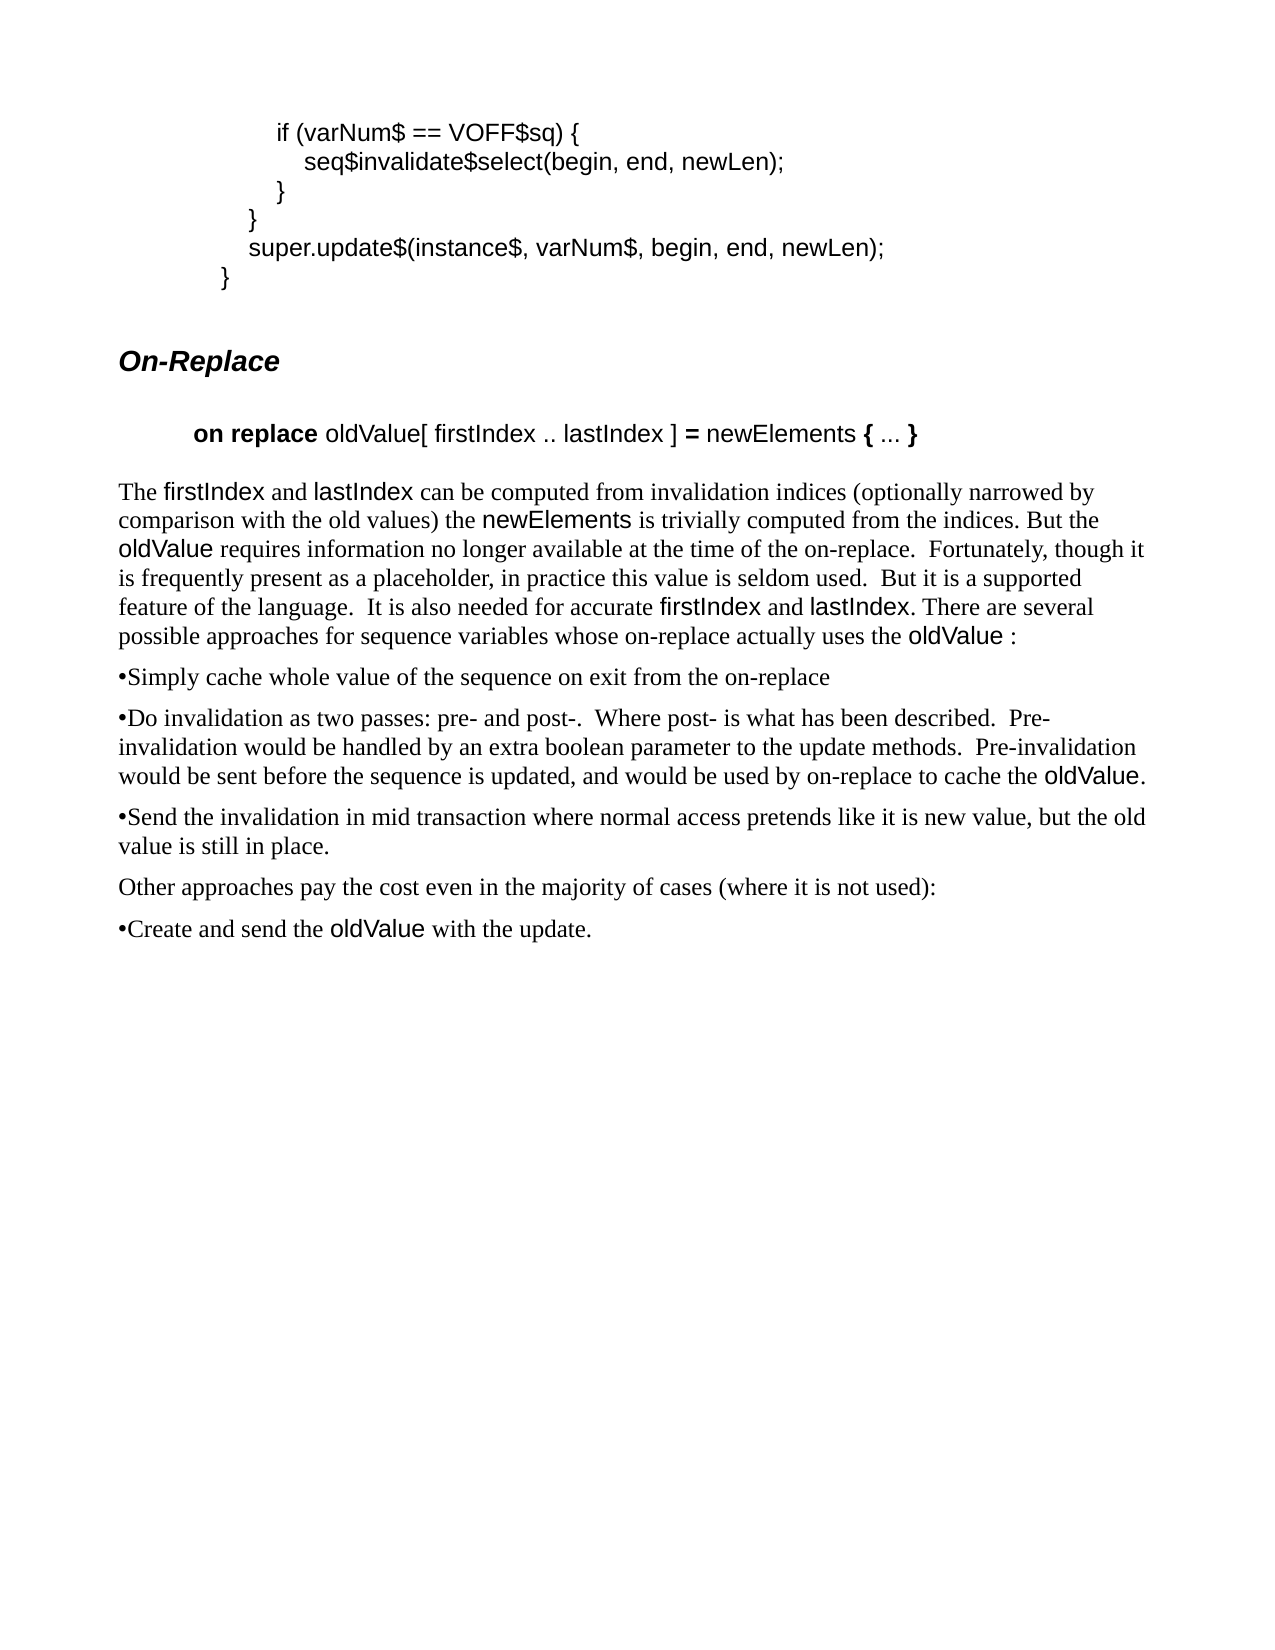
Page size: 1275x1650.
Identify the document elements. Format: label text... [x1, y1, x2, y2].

text } [193, 204, 1157, 233]
list Create and send the oldValue with the update. [118, 913, 1157, 942]
list Do invalidation as two passes: pre- and post-. Where post- is what has been described. Pre-invalidation would be handled by an extra boolean parameter to the update methods. Pre-invalidation would be sent before the sequence is updated, and would be used by on-replace to cache the oldValue. [118, 703, 1157, 790]
text } [193, 262, 1157, 291]
text on replace oldValue[ firstIndex .. lastIndex ] = newElements { ... } [193, 419, 1157, 448]
subtitle On-Replace [118, 344, 1157, 378]
text Other approaches pay the cost even in the majority of cases (where it is not used): [118, 872, 1157, 901]
list Simply cache whole value of the sequence on exit from the on-replace [118, 662, 1157, 691]
text super.update$(instance$, varNum$, begin, end, newLen); [193, 233, 1157, 262]
text } [193, 176, 1157, 204]
text if (varNum$ == VOFF$sq) { [193, 118, 1157, 147]
text seq$invalidate$select(begin, end, newLen); [193, 147, 1157, 176]
list Send the invalidation in mid transaction where normal access pretends like it is new value, but the old value is still in place. [118, 802, 1157, 860]
text The firstIndex and lastIndex can be computed from invalidation indices (optionally narrowed by comparison with the old values) the newElements is trivially computed from the indices. But the oldValue requires information no longer available at the time of the on-replace. Fortunately, though it is frequently present as a placeholder, in practice this value is seldom used. But it is a supported feature of the language. It is also needed for accurate firstIndex and lastIndex. There are several possible approaches for sequence variables whose on-replace actually uses the oldValue : [118, 477, 1157, 650]
